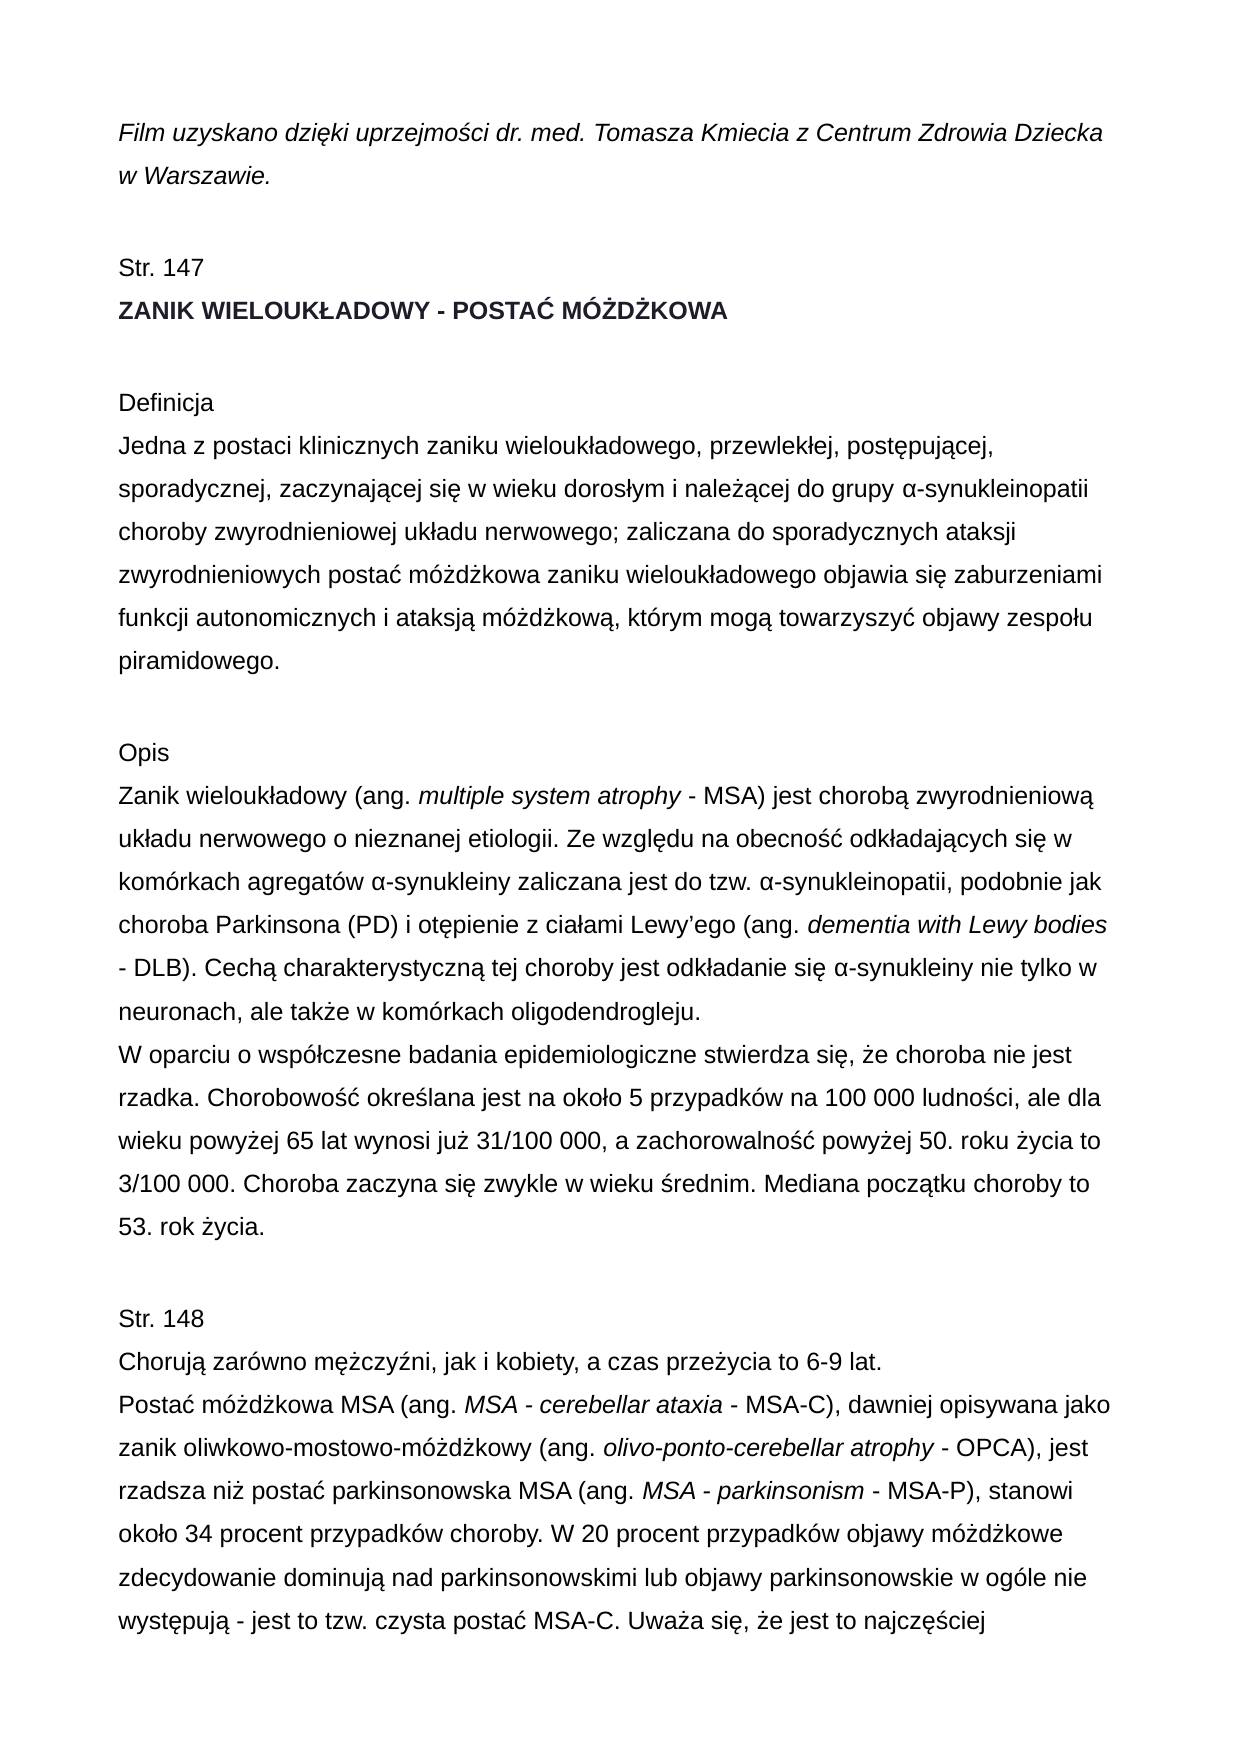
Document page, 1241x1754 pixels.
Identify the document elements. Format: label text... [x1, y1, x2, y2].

text W oparciu o współczesne badania epidemiologiczne stwierdza się, że choroba nie jest rzadka. Chorobowość określana jest na około 5 przypadków na 100 000 ludności, ale dla wieku powyżej 65 lat wynosi już 31/100 000, a zachorowalność powyżej 50. roku życia to 3/100 000. Choroba zaczyna się zwykle w wieku średnim. Mediana początku choroby to 53. rok życia. [118, 1040, 1122, 1241]
text Str. 147 [118, 253, 1122, 282]
text Str. 148 [118, 1304, 1122, 1332]
text Definicja [118, 387, 1122, 416]
text Postać móżdżkowa MSA (ang. MSA - cerebellar ataxia - MSA-C), dawniej opisywana jako zanik oliwkowo-mostowo-móżdżkowy (ang. olivo-ponto-cerebellar atrophy - OPCA), jest rzadsza niż postać parkinsonowska MSA (ang. MSA - parkinsonism - MSA-P), stanowi około 34 procent przypadków choroby. W 20 procent przypadków objawy móżdżkowe zdecydowanie dominują nad parkinsonowskimi lub objawy parkinsonowskie w ogóle nie występują - jest to tzw. czysta postać MSA-C. Uważa się, że jest to najczęściej [118, 1390, 1122, 1634]
text Chorują zarówno mężczyźni, jak i kobiety, a czas przeżycia to 6-9 lat. [118, 1347, 1122, 1376]
text Opis [118, 738, 1122, 767]
text Jedna z postaci klinicznych zaniku wieloukładowego, przewlekłej, postępującej, sporadycznej, zaczynającej się w wieku dorosłym i należącej do grupy α-synukleinopatii choroby zwyrodnieniowej układu nerwowego; zaliczana do sporadycznych ataksji zwyrodnieniowych postać móżdżkowa zaniku wieloukładowego objawia się zaburzeniami funkcji autonomicznych i ataksją móżdżkową, którym mogą towarzyszyć objawy zespołu piramidowego. [118, 431, 1122, 675]
subtitle ZANIK WIELOUKŁADOWY - POSTAĆ MÓŻDŻKOWA [118, 296, 1122, 325]
text Film uzyskano dzięki uprzejmości dr. med. Tomasza Kmiecia z Centrum Zdrowia Dziecka w Warszawie. [118, 118, 1122, 190]
text Zanik wieloukładowy (ang. multiple system atrophy - MSA) jest chorobą zwyrodnieniową układu nerwowego o nieznanej etiologii. Ze względu na obecność odkładających się w komórkach agregatów α-synukleiny zaliczana jest do tzw. α-synukleinopatii, podobnie jak choroba Parkinsona (PD) i otępienie z ciałami Lewy’ego (ang. dementia with Lewy bodies - DLB). Cechą charakterystyczną tej choroby jest odkładanie się α-synukleiny nie tylko w neuronach, ale także w komórkach oligodendrogleju. [118, 781, 1122, 1025]
